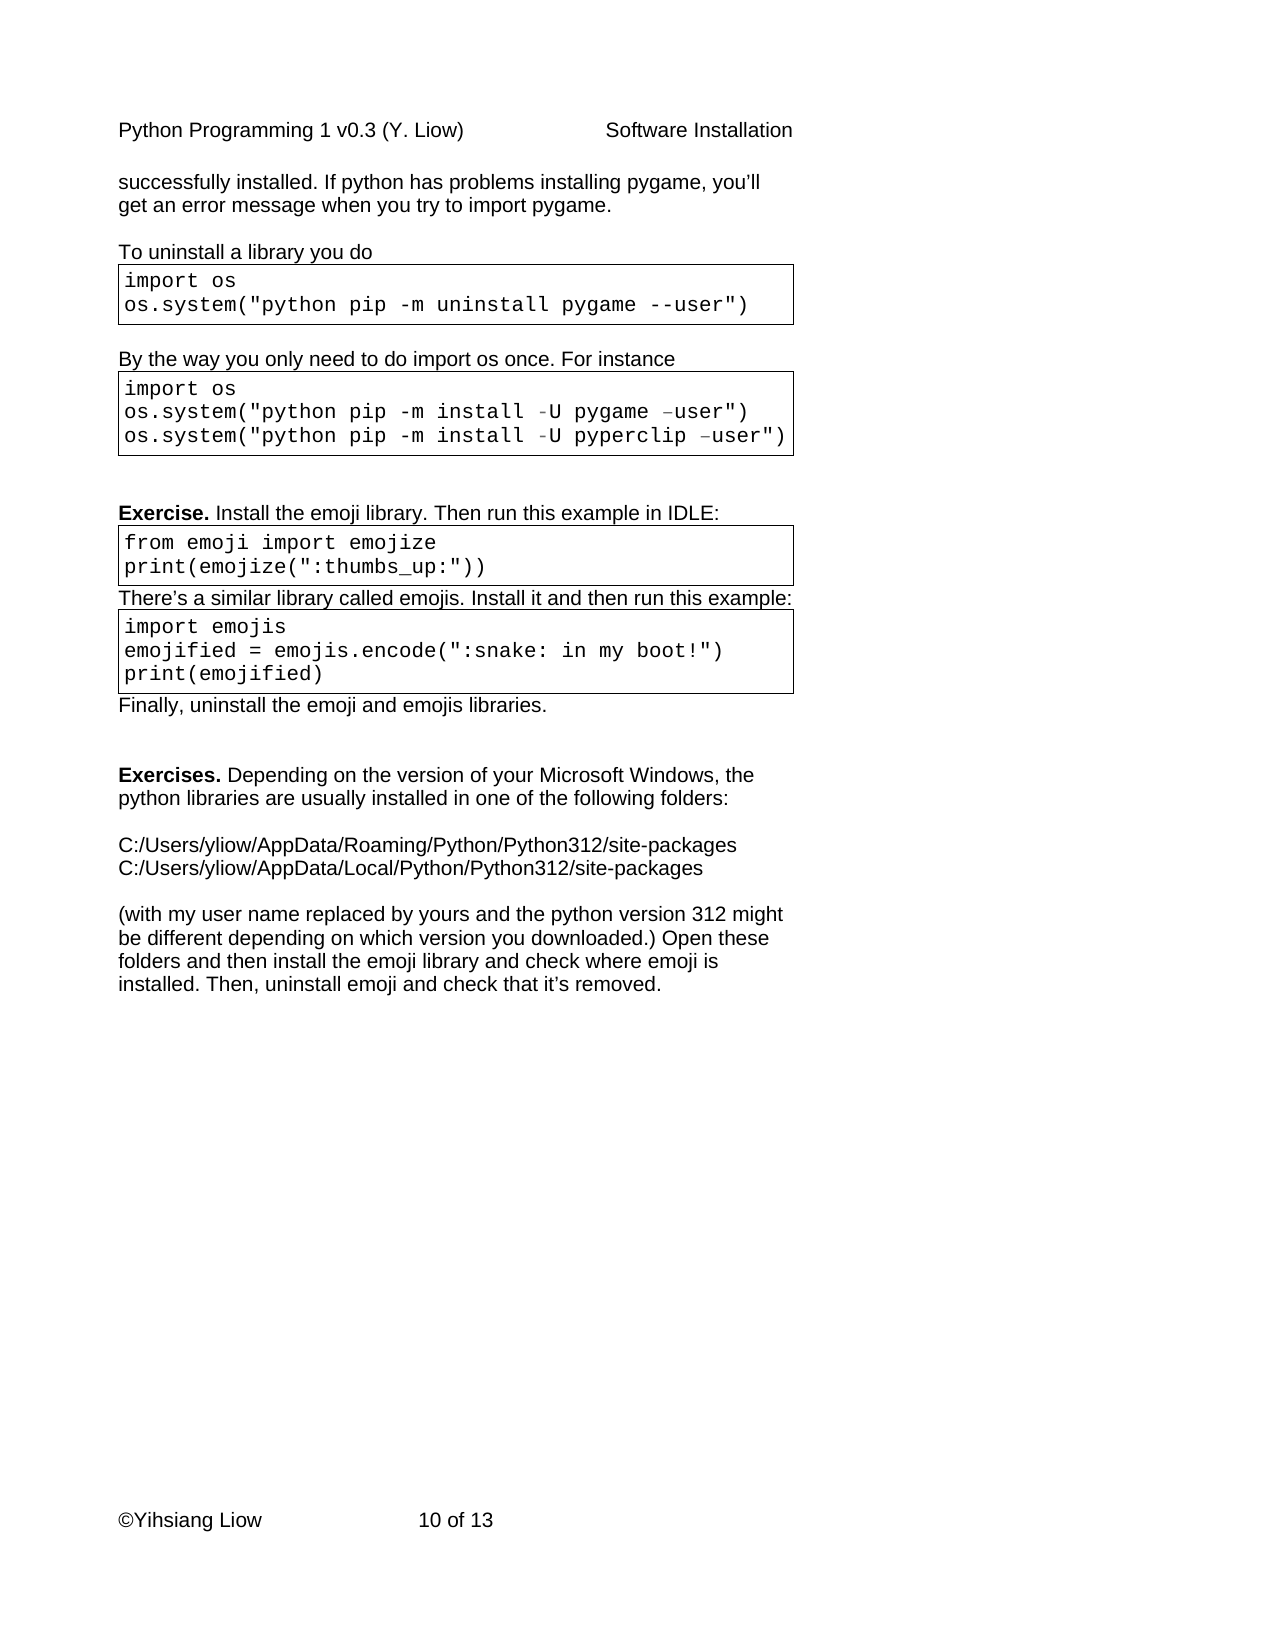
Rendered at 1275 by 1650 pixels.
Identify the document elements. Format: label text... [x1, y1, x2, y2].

text There’s a similar library called emojis. Install it and then run this example: [118, 586, 793, 609]
text C:/Users/yliow/AppData/Roaming/Python/Python312/site-packages [118, 833, 793, 856]
text (with my user name replaced by yours and the python version 312 might be different depending on which version you downloaded.) Open these folders and then install the emoji library and check where emoji is installed. Then, uninstall emoji and check that it’s removed. [118, 903, 793, 996]
table_header import os os.system("python pip -m uninstall pygame --user") [119, 265, 793, 323]
text Finally, uninstall the emoji and emojis libraries. [118, 694, 793, 717]
text Exercise. Install the emoji library. Then run this example in IDLE: [118, 502, 793, 525]
text successfully installed. If python has problems installing pygame, you’ll get an error message when you try to import pygame. [118, 171, 793, 217]
table_header from emoji import emojize print(emojize(":thumbs_up:")) [119, 526, 793, 585]
text Exercises. Depending on the version of your Microsoft Windows, the python libraries are usually installed in one of the following folders: [118, 763, 793, 810]
table_header import os os.system("python pip -m install -U pygame –user") os.system("python pip -m install -U pyperclip –user") [119, 372, 793, 454]
text By the way you only need to do import os once. For instance [118, 348, 793, 371]
text To uninstall a library you do [118, 241, 793, 264]
table_header import emojis emojified = emojis.encode(":snake: in my boot!") print(emojified) [119, 610, 793, 693]
text C:/Users/yliow/AppData/Local/Python/Python312/site-packages [118, 856, 793, 879]
